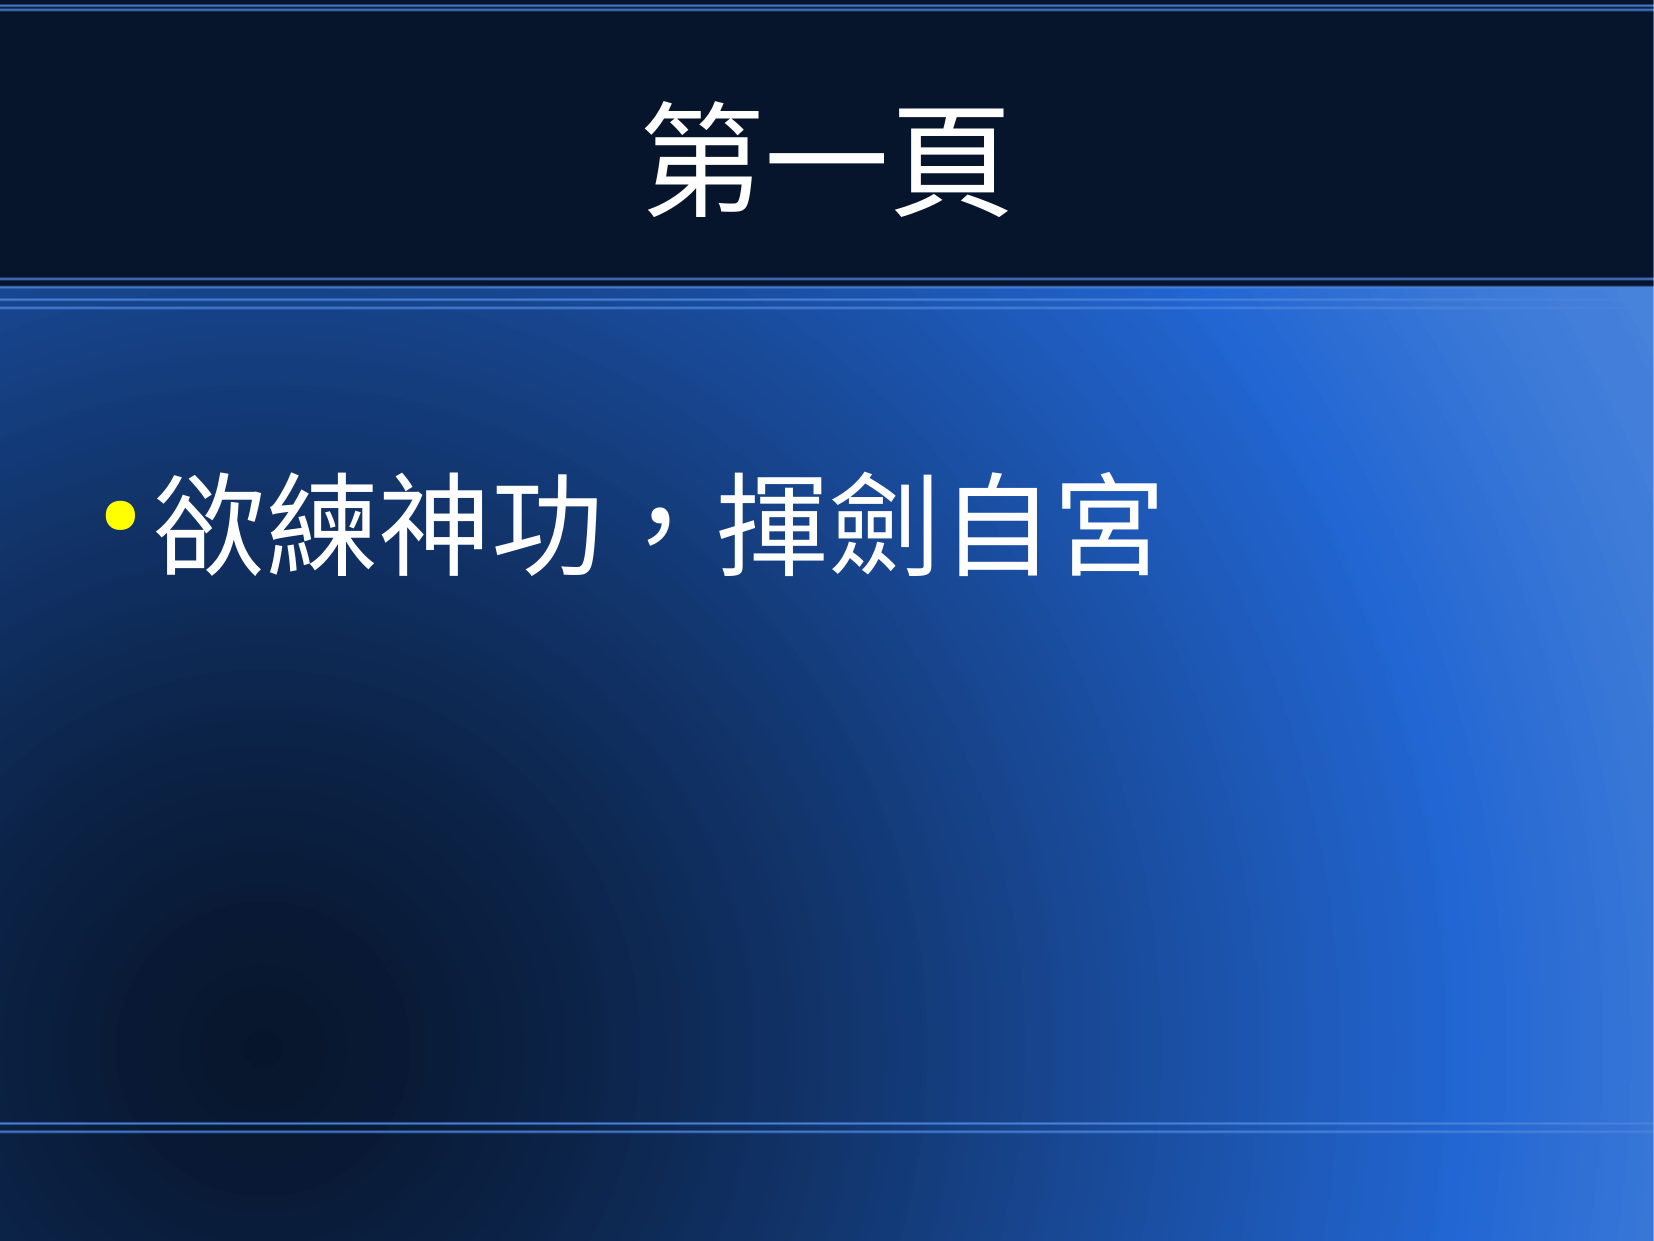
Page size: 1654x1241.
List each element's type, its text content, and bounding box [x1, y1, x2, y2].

title 第一頁 [82, 49, 1571, 257]
picture [0, 0, 1654, 1241]
list 欲練神功，揮劍自宮 [82, 355, 1571, 1241]
